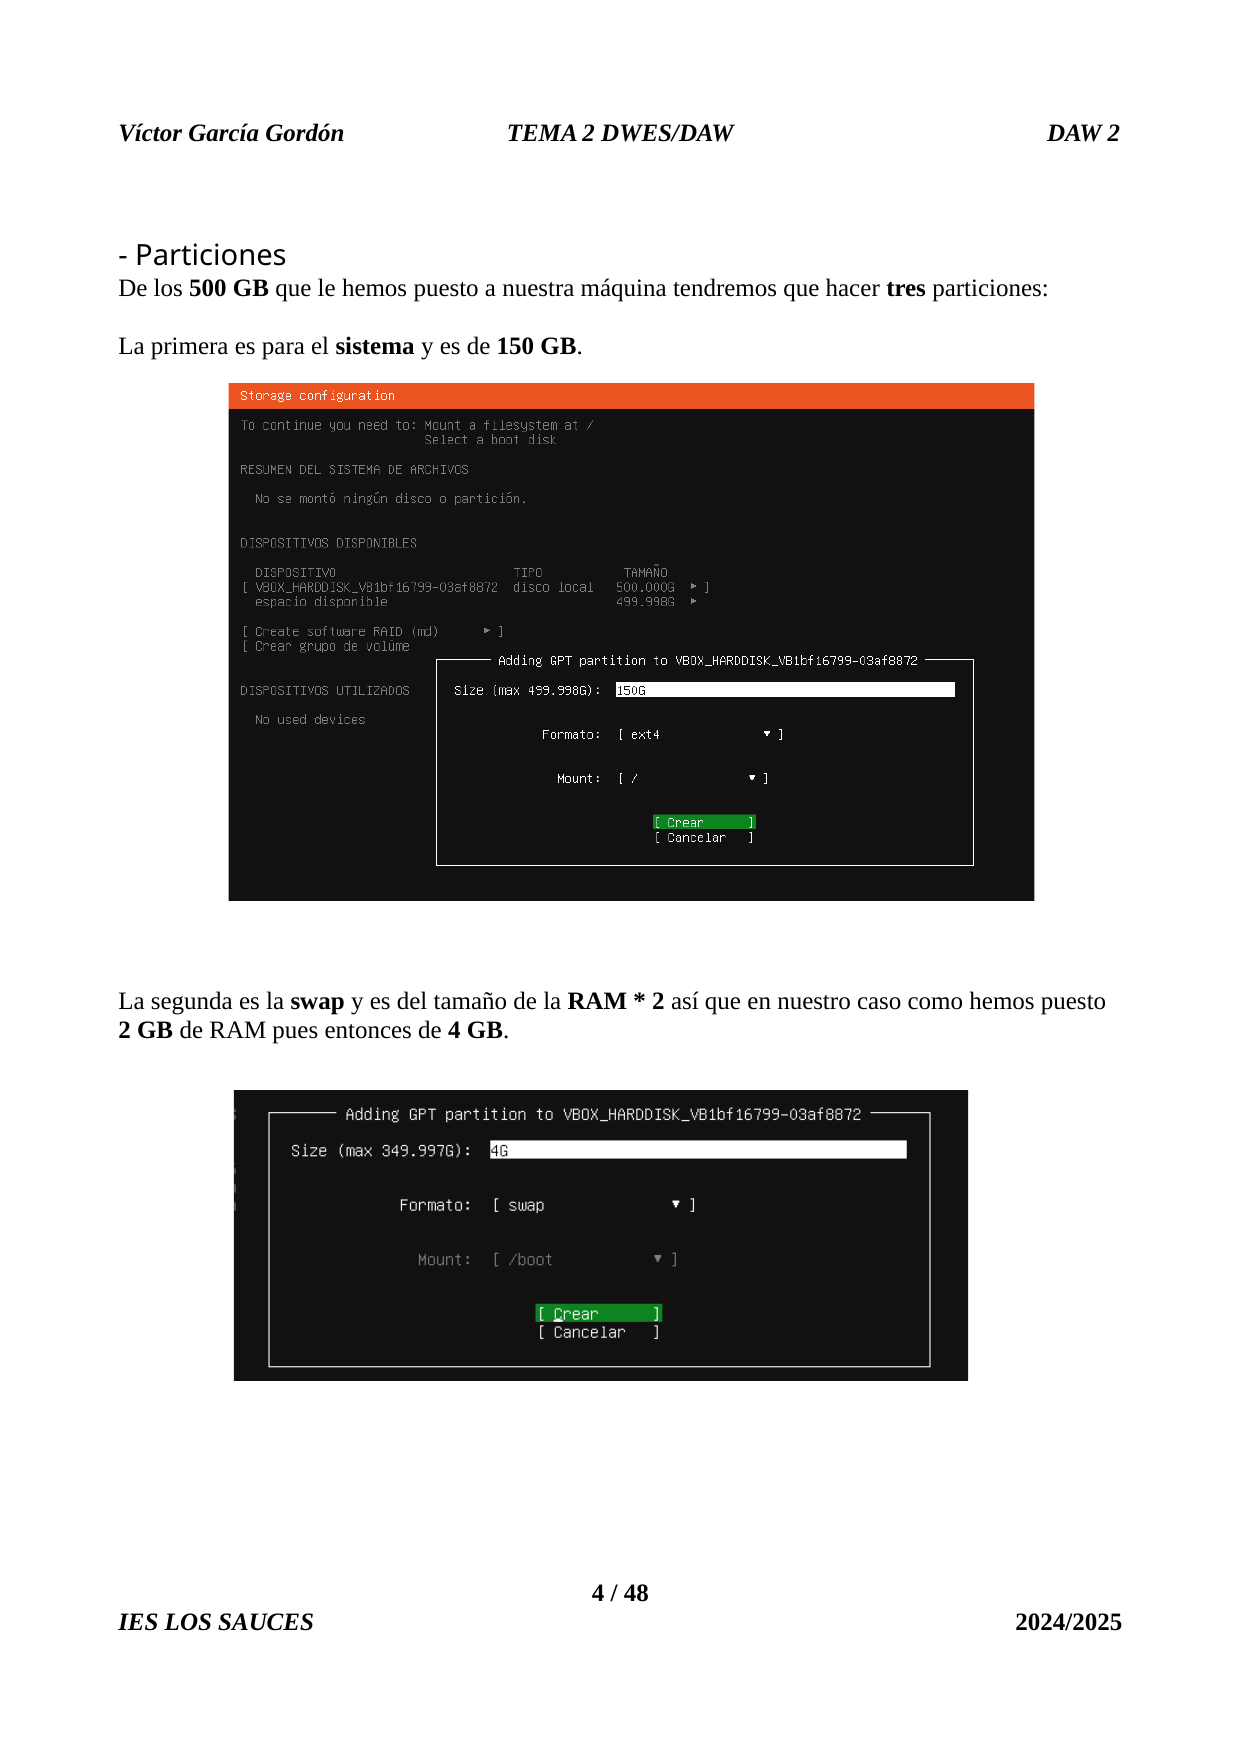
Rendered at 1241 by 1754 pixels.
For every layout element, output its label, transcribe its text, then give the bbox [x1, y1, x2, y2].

text 2 GB de RAM pues entonces de 4 GB. [118, 1015, 1122, 1044]
text De los 500 GB que le hemos puesto a nuestra máquina tendremos que hacer tres particiones: [118, 273, 1122, 302]
picture [233, 1090, 969, 1381]
text La segunda es la swap y es del tamaño de la RAM * 2 así que en nuestro caso como hemos puesto [118, 986, 1122, 1015]
text - Particiones [118, 234, 1122, 273]
text La primera es para el sistema y es de 150 GB. [118, 331, 1122, 360]
picture [228, 383, 1035, 901]
